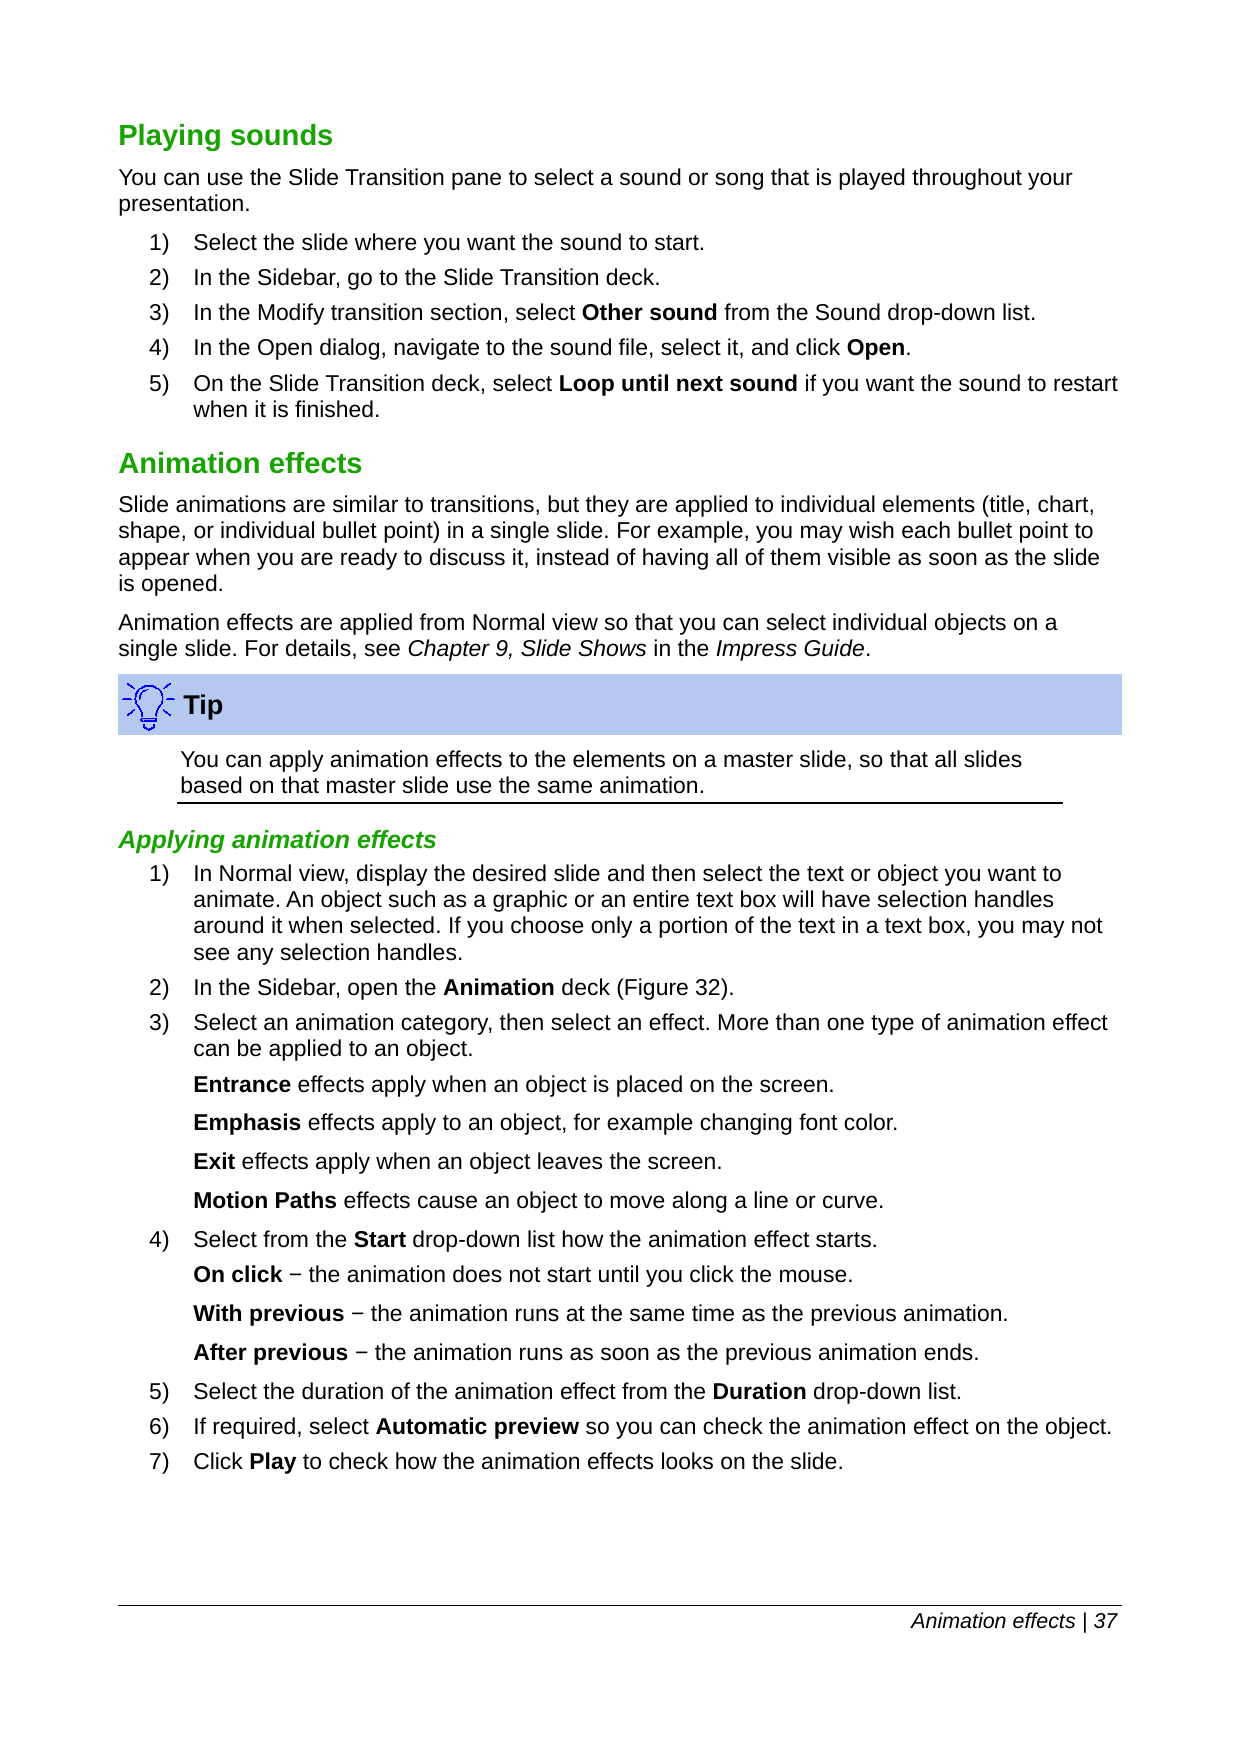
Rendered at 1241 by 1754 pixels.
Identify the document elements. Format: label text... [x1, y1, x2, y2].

list On click − the animation does not start until you click the mouse. [165, 1261, 1122, 1287]
list After previous − the animation runs as soon as the previous animation ends. [165, 1339, 1122, 1365]
list Click Play to check how the animation effects looks on the slide. [169, 1448, 1122, 1474]
list Select the duration of the animation effect from the Duration drop-down list. [169, 1378, 1122, 1404]
text You can apply animation effects to the elements on a master slide, so that all slides based on that master slide use the same animation. [177, 743, 1063, 802]
list On the Slide Transition deck, select Loop until next sound if you want the sound to restart when it is finished. [169, 369, 1122, 422]
list With previous − the animation runs at the same time as the previous animation. [165, 1300, 1122, 1326]
list Select from the Start drop-down list how the animation effect starts. [169, 1226, 1122, 1252]
list Select the slide where you want the sound to start. [169, 229, 1122, 255]
subtitle Applying animation effects [118, 825, 1122, 853]
subtitle Tip [118, 674, 1122, 735]
subtitle Playing sounds [118, 118, 1122, 152]
text Emphasis effects apply to an object, for example changing font color. [193, 1109, 1122, 1136]
subtitle Animation effects [118, 446, 1122, 479]
list In the Sidebar, open the Animation deck (32). [169, 974, 1122, 1000]
list In the Open dialog, navigate to the sound file, select it, and click Open. [169, 334, 1122, 361]
text Slide animations are similar to transitions, but they are applied to individual elements (title, chart, shape, or individual bullet point) in a single slide. For example, you may wish each bullet point to appear when you are ready to discuss it, instead of having all of them visible as soon as the slide is opened. [118, 491, 1122, 597]
text You can use the Slide Transition pane to select a sound or song that is played throughout your presentation. [118, 163, 1122, 216]
list Select an animation category, then select an effect. More than one type of animation effect can be applied to an object. [169, 1009, 1122, 1062]
text Motion Paths effects cause an object to move along a line or curve. [193, 1187, 1122, 1213]
list In Normal view, display the desired slide and then select the text or object you want to animate. An object such as a graphic or an entire text box will have selection handles around it when selected. If you choose only a portion of the text in a text box, you may not see any selection handles. [169, 859, 1122, 965]
list In the Modify transition section, select Other sound from the Sound drop-down list. [169, 299, 1122, 325]
list If required, select Automatic preview so you can check the animation effect on the object. [169, 1413, 1122, 1439]
text Animation effects are applied from Normal view so that you can select individual objects on a single slide. For details, see Chapter 9, Slide Shows in the Impress Guide. [118, 609, 1122, 662]
picture [119, 675, 179, 735]
text Entrance effects apply when an object is placed on the screen. [193, 1071, 1122, 1097]
list In the Sidebar, go to the Slide Transition deck. [169, 264, 1122, 290]
text Exit effects apply when an object leaves the screen. [193, 1148, 1122, 1174]
